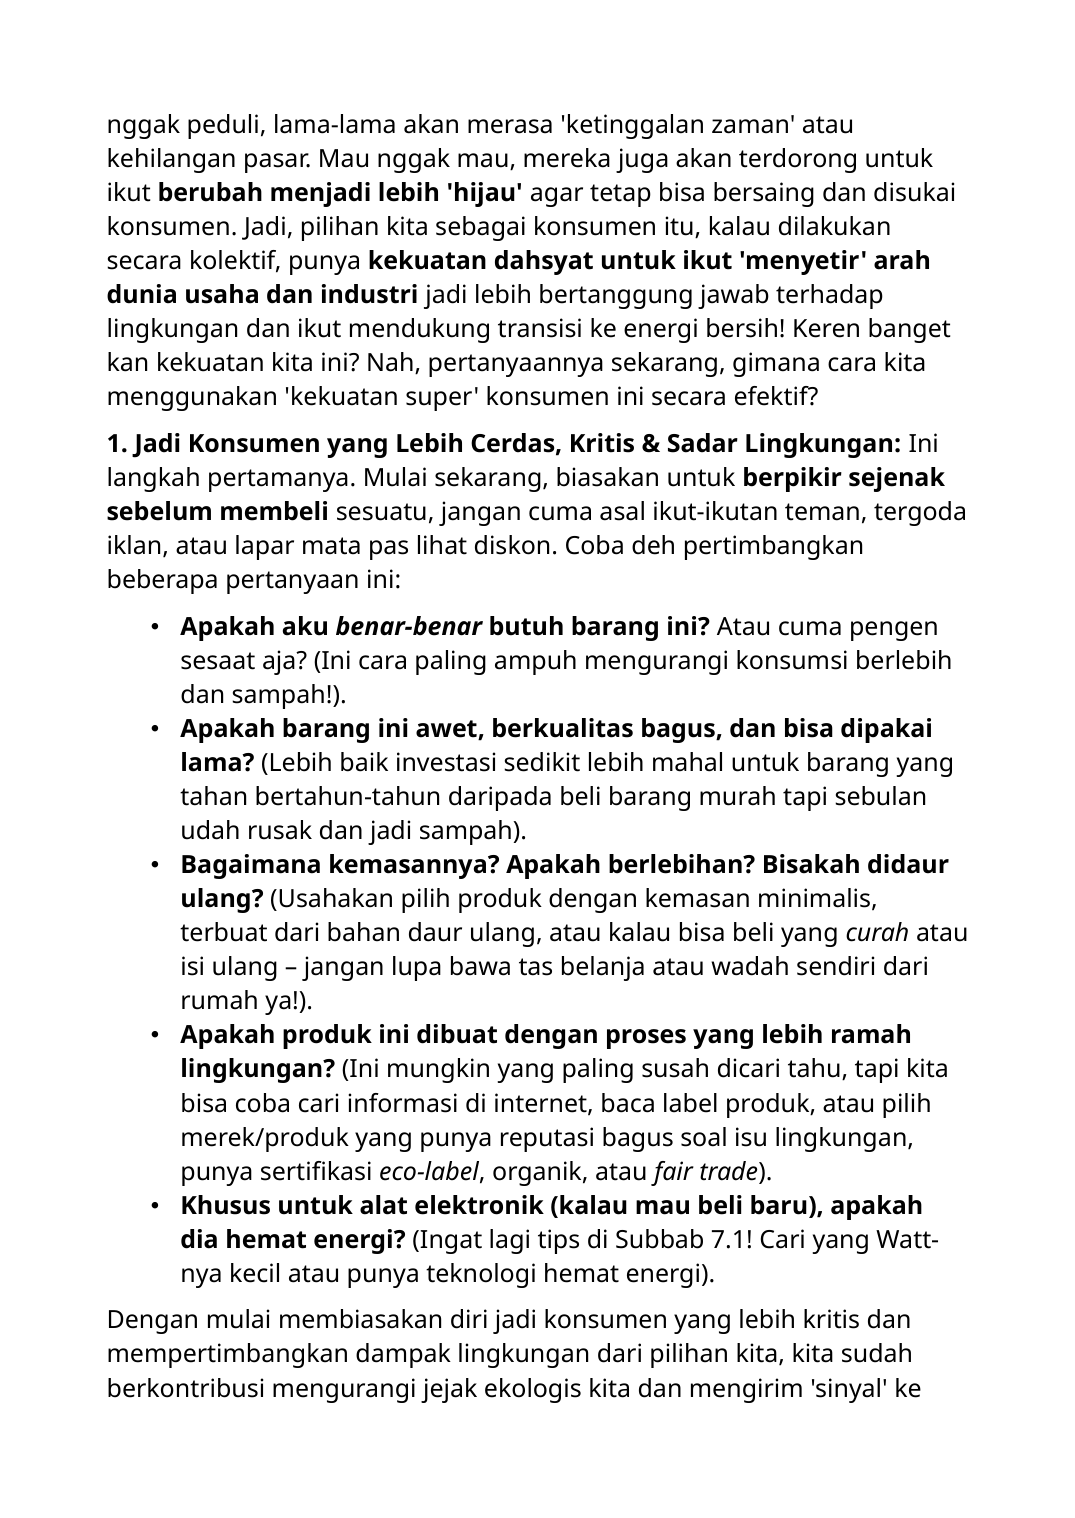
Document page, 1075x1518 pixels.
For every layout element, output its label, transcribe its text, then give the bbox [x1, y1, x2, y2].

text 1. Jadi Konsumen yang Lebih Cerdas, Kritis & Sadar Lingkungan: Ini langkah pertamanya. Mulai sekarang, biasakan untuk berpikir sejenak sebelum membeli sesuatu, jangan cuma asal ikut-ikutan teman, tergoda iklan, atau lapar mata pas lihat diskon. Coba deh pertimbangkan beberapa pertanyaan ini: [106, 426, 968, 596]
list Apakah aku benar-benar butuh barang ini? Atau cuma pengen sesaat aja? (Ini cara paling ampuh mengurangi konsumsi berlebih dan sampah!). [151, 608, 968, 711]
list Khusus untuk alat elektronik (kalau mau beli baru), apakah dia hemat energi? (Ingat lagi tips di Subbab 7.1! Cari yang Watt-nya kecil atau punya teknologi hemat energi). [151, 1187, 968, 1289]
list Apakah produk ini dibuat dengan proses yang lebih ramah lingkungan? (Ini mungkin yang paling susah dicari tahu, tapi kita bisa coba cari informasi di internet, baca label produk, atau pilih merek/produk yang punya reputasi bagus soal isu lingkungan, punya sertifikasi eco-label, organik, atau fair trade). [151, 1017, 968, 1187]
text Dengan mulai membiasakan diri jadi konsumen yang lebih kritis dan mempertimbangkan dampak lingkungan dari pilihan kita, kita sudah berkontribusi mengurangi jejak ekologis kita dan mengirim 'sinyal' ke [106, 1302, 968, 1404]
text nggak peduli, lama-lama akan merasa 'ketinggalan zaman' atau kehilangan pasar. Mau nggak mau, mereka juga akan terdorong untuk ikut berubah menjadi lebih 'hijau' agar tetap bisa bersaing dan disukai konsumen. Jadi, pilihan kita sebagai konsumen itu, kalau dilakukan secara kolektif, punya kekuatan dahsyat untuk ikut 'menyetir' arah dunia usaha dan industri jadi lebih bertanggung jawab terhadap lingkungan dan ikut mendukung transisi ke energi bersih! Keren banget kan kekuatan kita ini? Nah, pertanyaannya sekarang, gimana cara kita menggunakan 'kekuatan super' konsumen ini secara efektif? [106, 106, 968, 413]
list Apakah barang ini awet, berkualitas bagus, dan bisa dipakai lama? (Lebih baik investasi sedikit lebih mahal untuk barang yang tahan bertahun-tahun daripada beli barang murah tapi sebulan udah rusak dan jadi sampah). [151, 711, 968, 847]
list Bagaimana kemasannya? Apakah berlebihan? Bisakah didaur ulang? (Usahakan pilih produk dengan kemasan minimalis, terbuat dari bahan daur ulang, atau kalau bisa beli yang curah atau isi ulang – jangan lupa bawa tas belanja atau wadah sendiri dari rumah ya!). [151, 847, 968, 1017]
